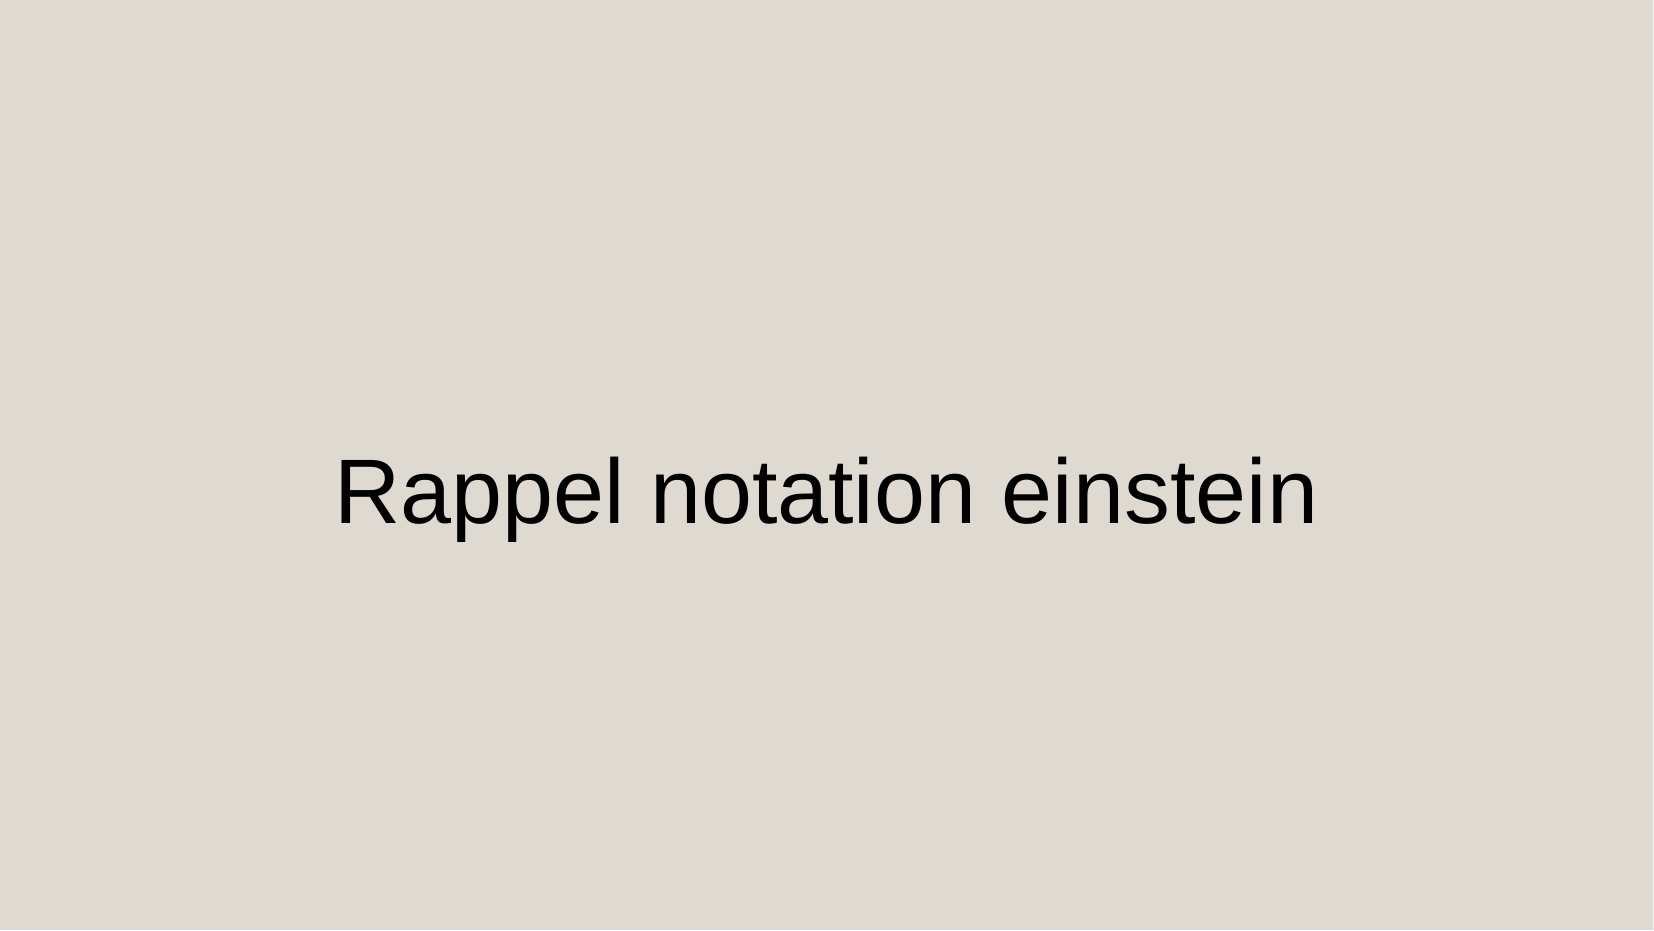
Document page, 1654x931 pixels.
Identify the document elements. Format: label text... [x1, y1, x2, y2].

title Rappel notation einstein [82, 414, 1571, 570]
